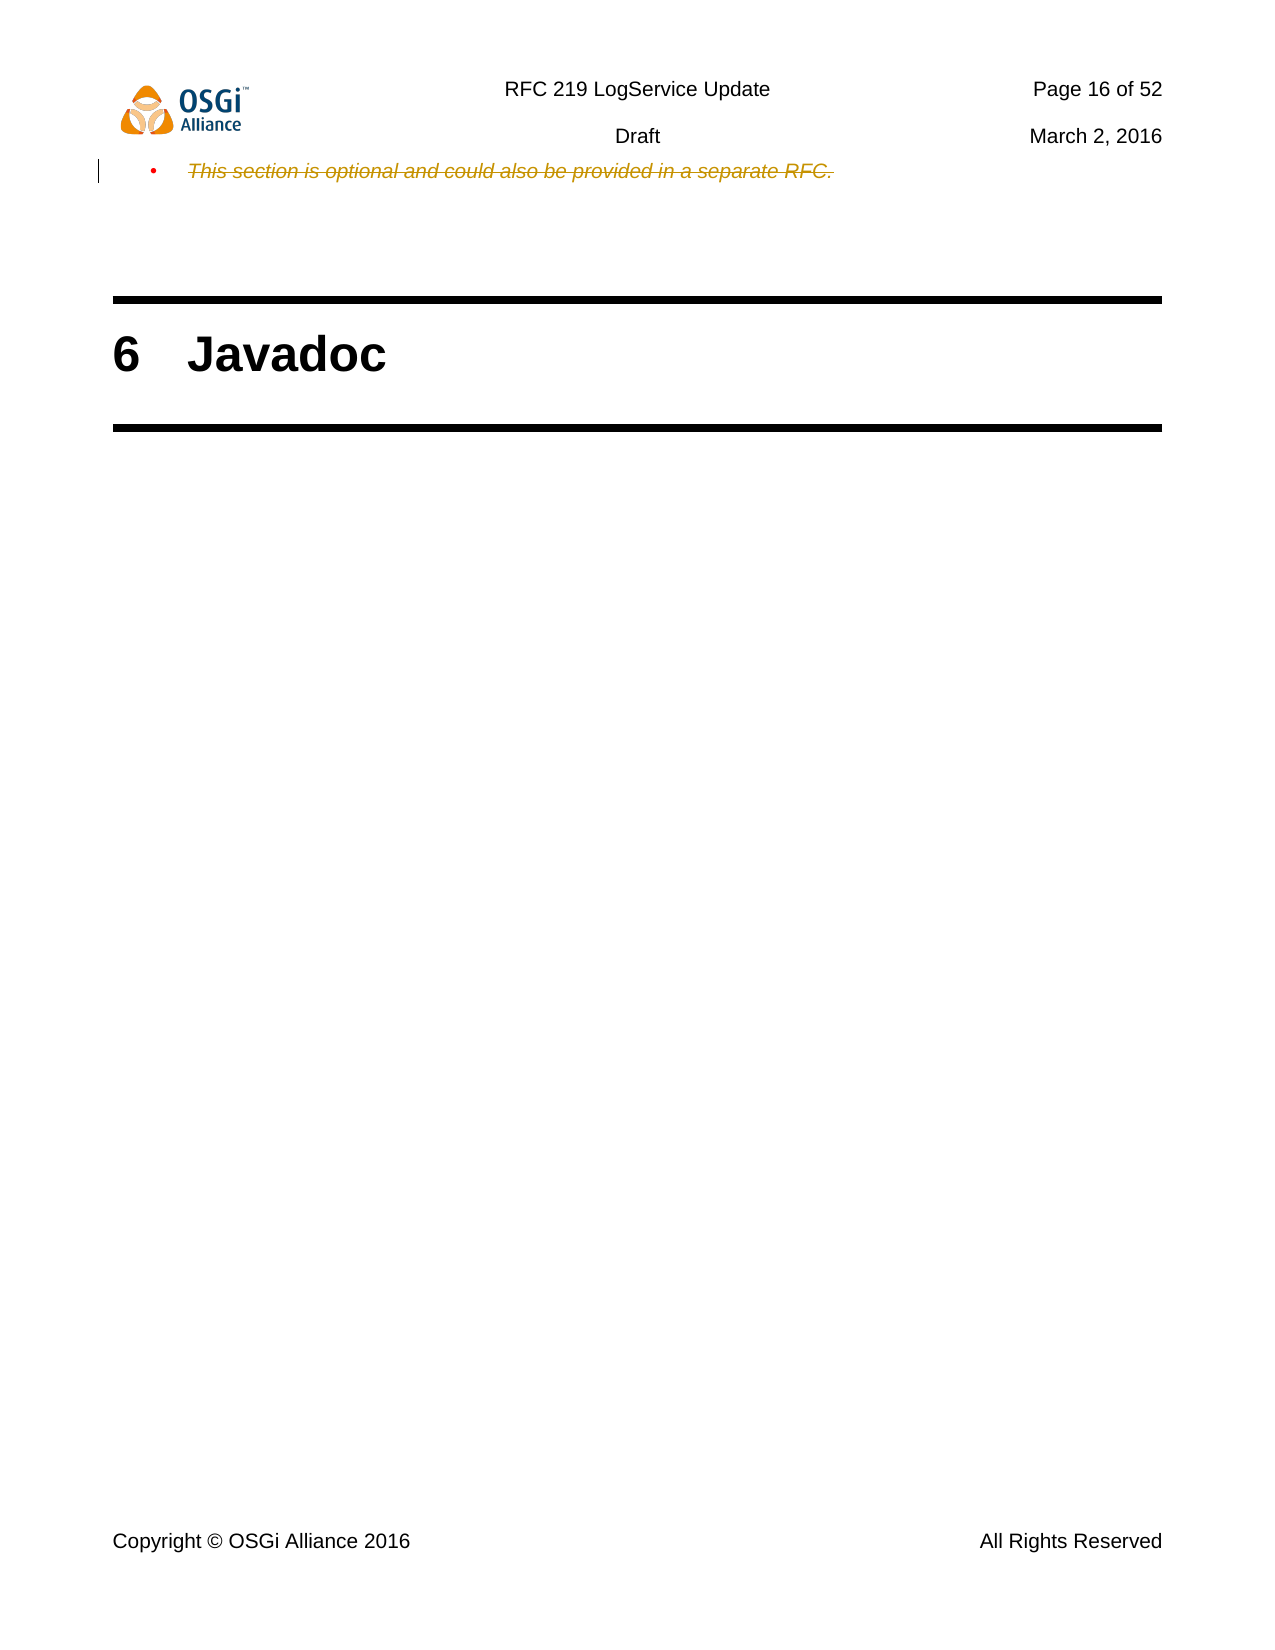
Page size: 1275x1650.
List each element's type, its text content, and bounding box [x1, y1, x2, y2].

subtitle Javadoc [112, 297, 1162, 432]
picture [113, 78, 257, 142]
